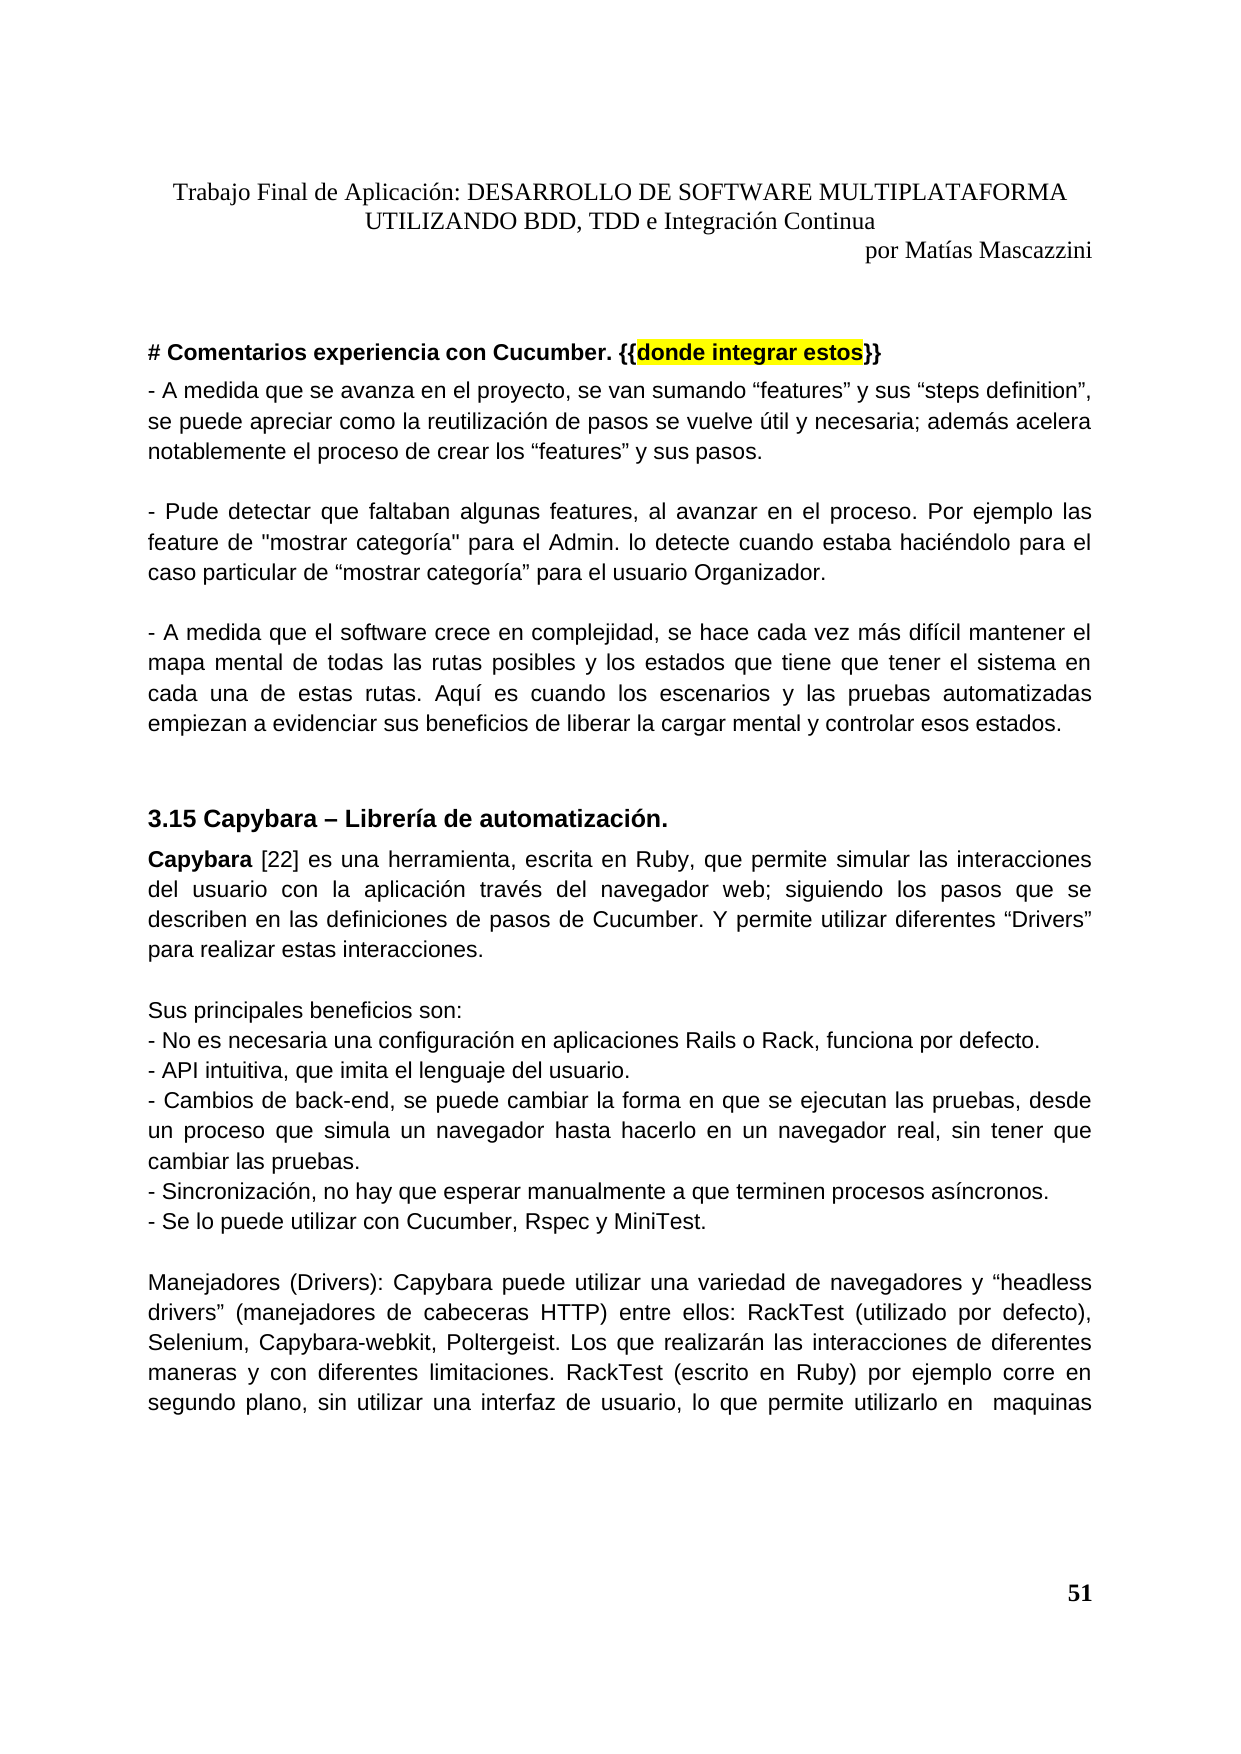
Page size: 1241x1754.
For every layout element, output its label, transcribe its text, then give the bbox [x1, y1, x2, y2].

text - A medida que se avanza en el proyecto, se van sumando “features” y sus “steps definition”, se puede apreciar como la reutilización de pasos se vuelve útil y necesaria; además acelera notablemente el proceso de crear los “features” y sus pasos. [148, 377, 1093, 464]
text # Comentarios experiencia con Cucumber. {{donde integrar estos}} [148, 338, 1093, 365]
text - A medida que el software crece en complejidad, se hace cada vez más difícil mantener el mapa mental de todas las rutas posibles y los estados que tiene que tener el sistema en cada una de estas rutas. Aquí es cuando los escenarios y las pruebas automatizadas empiezan a evidenciar sus beneficios de liberar la cargar mental y controlar esos estados. [148, 619, 1093, 736]
text Sus principales beneficios son: [148, 997, 1093, 1023]
text - API intuitiva, que imita el lenguaje del usuario. [148, 1057, 1093, 1083]
text Manejadores (Drivers): Capybara puede utilizar una variedad de navegadores y “headless drivers” (manejadores de cabeceras HTTP) entre ellos: RackTest (utilizado por defecto), Selenium, Capybara-webkit, Poltergeist. Los que realizarán las interacciones de diferentes maneras y con diferentes limitaciones. RackTest (escrito en Ruby) por ejemplo corre en segundo plano, sin utilizar una interfaz de usuario, lo que permite utilizarlo en maquinas [148, 1268, 1093, 1416]
text - Se lo puede utilizar con Cucumber, Rspec y MiniTest. [148, 1208, 1093, 1234]
text - No es necesaria una configuración en aplicaciones Rails o Rack, funciona por defecto. [148, 1027, 1093, 1053]
text Capybara [22] es una herramienta, escrita en Ruby, que permite simular las interacciones del usuario con la aplicación través del navegador web; siguiendo los pasos que se describen en las definiciones de pasos de Cucumber. Y permite utilizar diferentes “Drivers” para realizar estas interacciones. [148, 846, 1093, 963]
subtitle 3.15 Capybara – Librería de automatización. [148, 804, 1093, 833]
text - Cambios de back-end, se puede cambiar la forma en que se ejecutan las pruebas, desde un proceso que simula un navegador hasta hacerlo en un navegador real, sin tener que cambiar las pruebas. [148, 1087, 1093, 1174]
text - Sincronización, no hay que esperar manualmente a que terminen procesos asíncronos. [148, 1178, 1093, 1204]
text - Pude detectar que faltaban algunas features, al avanzar en el proceso. Por ejemplo las feature de "mostrar categoría" para el Admin. lo detecte cuando estaba haciéndolo para el caso particular de “mostrar categoría” para el usuario Organizador. [148, 498, 1093, 585]
